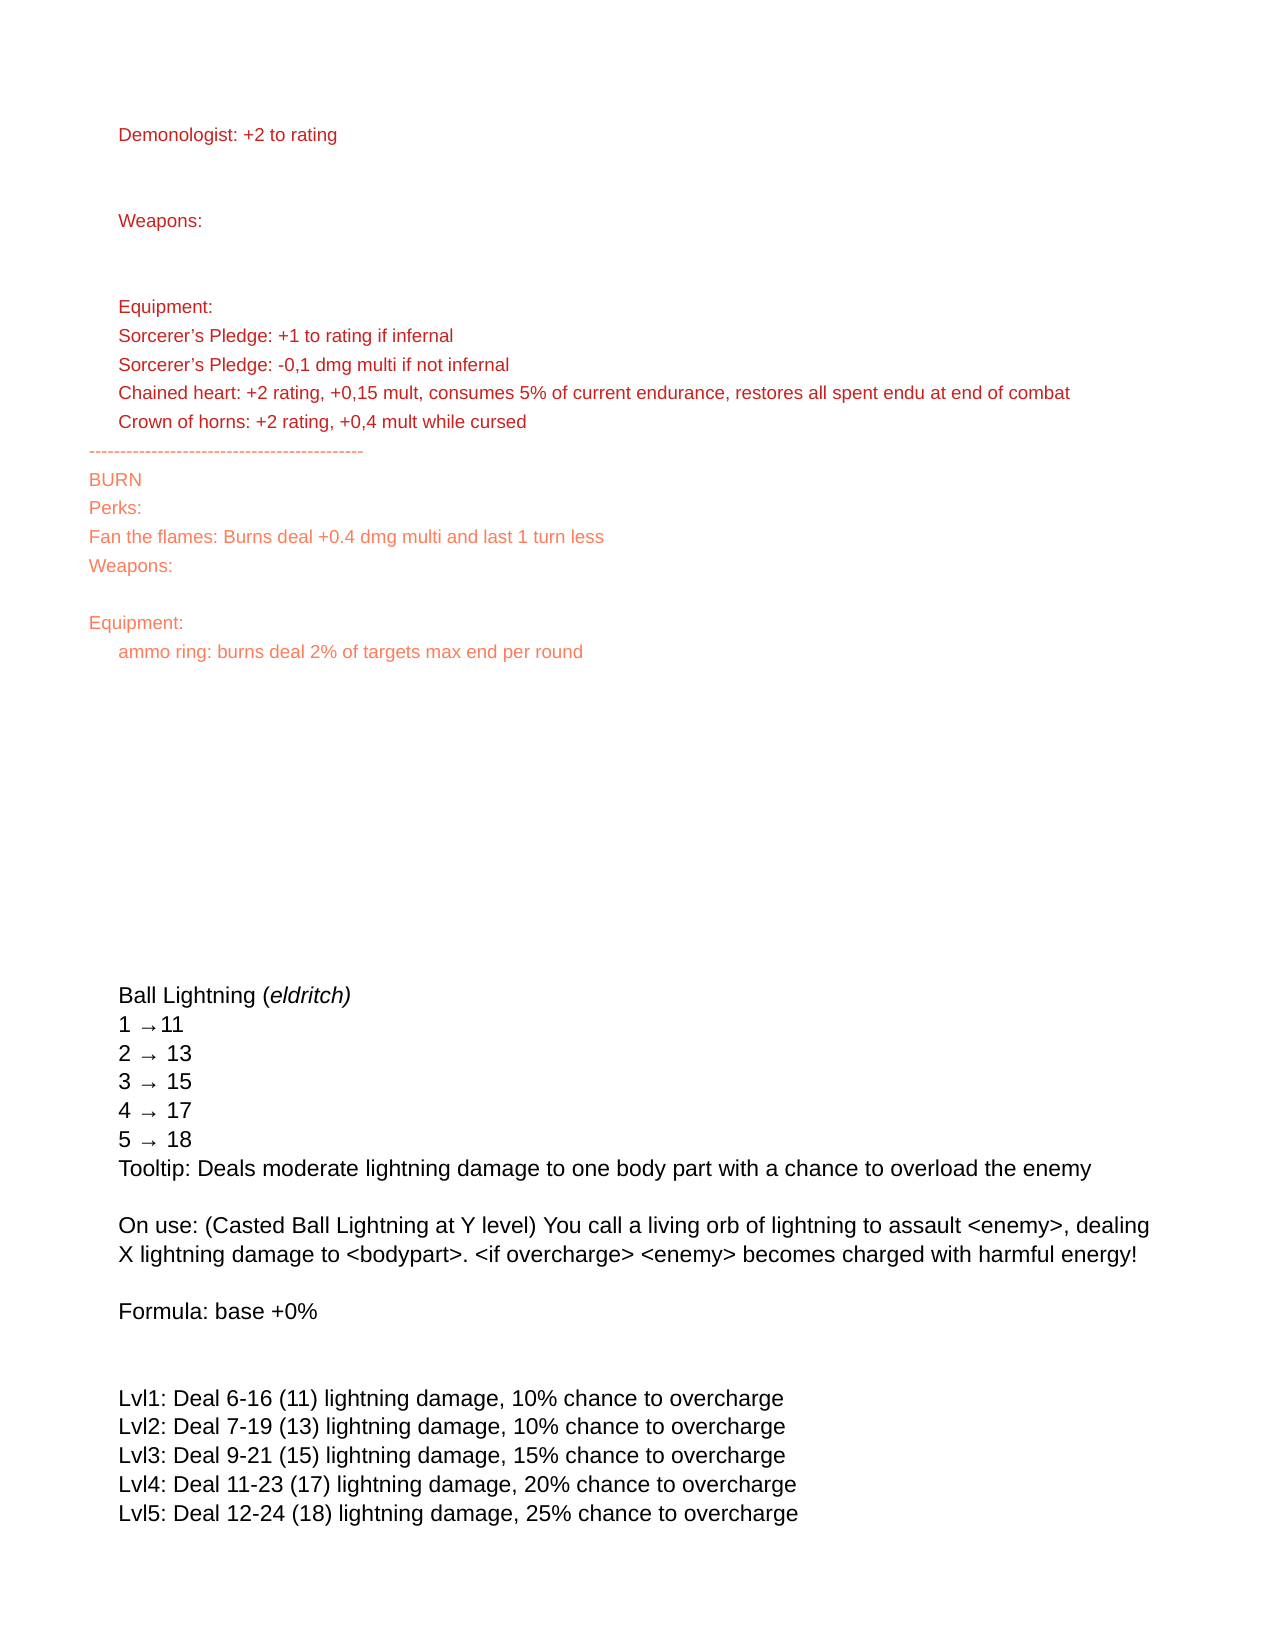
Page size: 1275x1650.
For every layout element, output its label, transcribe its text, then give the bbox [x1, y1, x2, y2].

text BURN [89, 463, 1157, 492]
text Equipment: [89, 607, 1157, 636]
text Lvl5: Deal 12-24 (18) lightning damage, 25% chance to overcharge [118, 1498, 1157, 1527]
text Perks: Fan the flames: Burns deal +0.4 dmg multi and last 1 turn less [89, 492, 1157, 549]
text Equipment: [118, 291, 1157, 319]
text ammo ring: burns deal 2% of targets max end per round [118, 636, 1157, 664]
text Lvl4: Deal 11-23 (17) lightning damage, 20% chance to overcharge [118, 1469, 1157, 1498]
text Weapons: [89, 549, 1157, 578]
text Ball Lightning (eldritch) [118, 981, 1157, 1009]
text Lvl1: Deal 6-16 (11) lightning damage, 10% chance to overcharge Lvl2: Deal 7-19 (13) lightning damage, 10% chance to overcharge [118, 1383, 1157, 1441]
text Sorcerer’s Pledge: +1 to rating if infernal [118, 319, 1157, 348]
text Lvl3: Deal 9-21 (15) lightning damage, 15% chance to overcharge [118, 1441, 1157, 1469]
text 1 →11 2 → 13 3 → 15 4 → 17 5 → 18 Tooltip: Deals moderate lightning damage to one body part with a chance to overload the enemy On use: (Casted Ball Lightning at Y level) You call a living orb of lightning to assault <enemy>, dealing X lightning damage to <bodypart>. <if overcharge> <enemy> becomes charged with harmful energy! Formula: base +0% [118, 1009, 1157, 1354]
text Sorcerer’s Pledge: -0,1 dmg multi if not infernal [118, 348, 1157, 377]
text Chained heart: +2 rating, +0,15 mult, consumes 5% of current endurance, restores all spent endu at end of combat [118, 377, 1157, 406]
text Weapons: [118, 204, 1157, 233]
text -------------------------------------------- [89, 434, 1157, 463]
text Crown of horns: +2 rating, +0,4 mult while cursed [118, 406, 1157, 434]
text Demonologist: +2 to rating [118, 118, 1157, 147]
